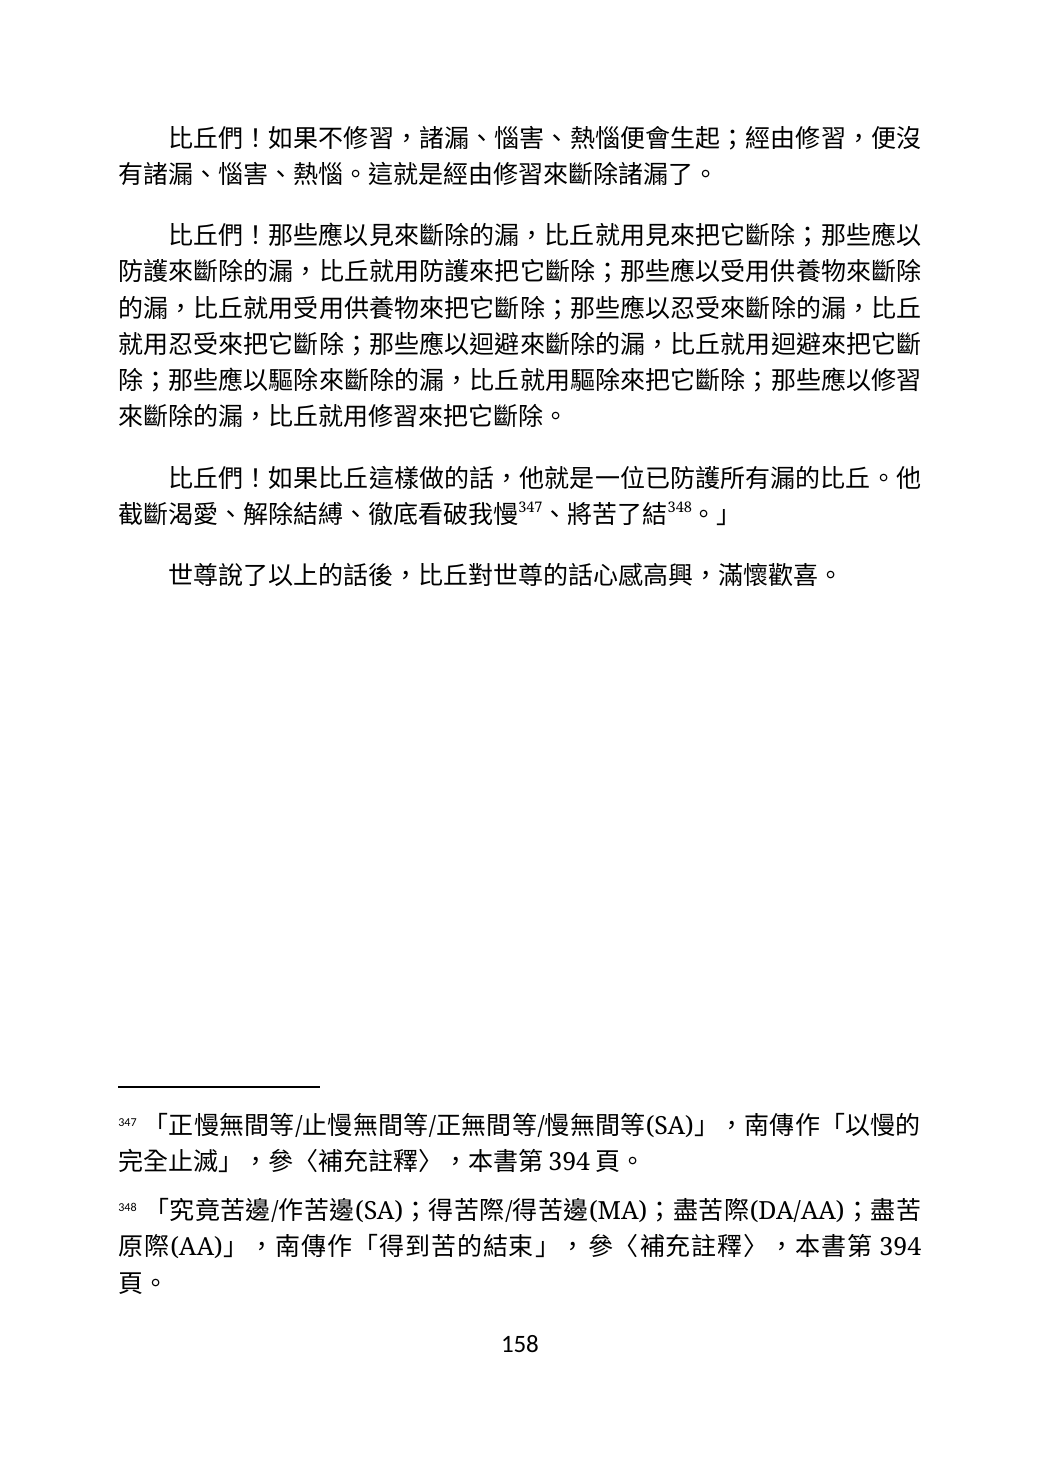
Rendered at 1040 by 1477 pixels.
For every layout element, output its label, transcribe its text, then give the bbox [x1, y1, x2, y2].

text 比丘們！那些應以見來斷除的漏，比丘就用見來把它斷除；那些應以防護來斷除的漏，比丘就用防護來把它斷除；那些應以受用供養物來斷除的漏，比丘就用受用供養物來把它斷除；那些應以忍受來斷除的漏，比丘就用忍受來把它斷除；那些應以迴避來斷除的漏，比丘就用迴避來把它斷除；那些應以驅除來斷除的漏，比丘就用驅除來把它斷除；那些應以修習來斷除的漏，比丘就用修習來把它斷除。 [118, 216, 921, 433]
text 「正慢無間等/止慢無間等/正無間等/慢無間等(SA)」，南傳作「以慢的完全止滅」，參〈補充註釋〉，本書第394頁。 [118, 1106, 921, 1178]
text 「究竟苦邊/作苦邊(SA)；得苦際/得苦邊(MA)；盡苦際(DA/AA)；盡苦原際(AA)」，南傳作「得到苦的結束」，參〈補充註釋〉，本書第394頁。 [118, 1191, 921, 1299]
text 比丘們！如果比丘這樣做的話，他就是一位已防護所有漏的比丘。他截斷渴愛、解除結縛、徹底看破我慢、將苦了結。」 [118, 458, 921, 531]
text 世尊說了以上的話後，比丘對世尊的話心感高興，滿懷歡喜。 [118, 556, 921, 592]
text 比丘們！如果不修習，諸漏、惱害、熱惱便會生起；經由修習，便沒有諸漏、惱害、熱惱。這就是經由修習來斷除諸漏了。 [118, 118, 921, 191]
